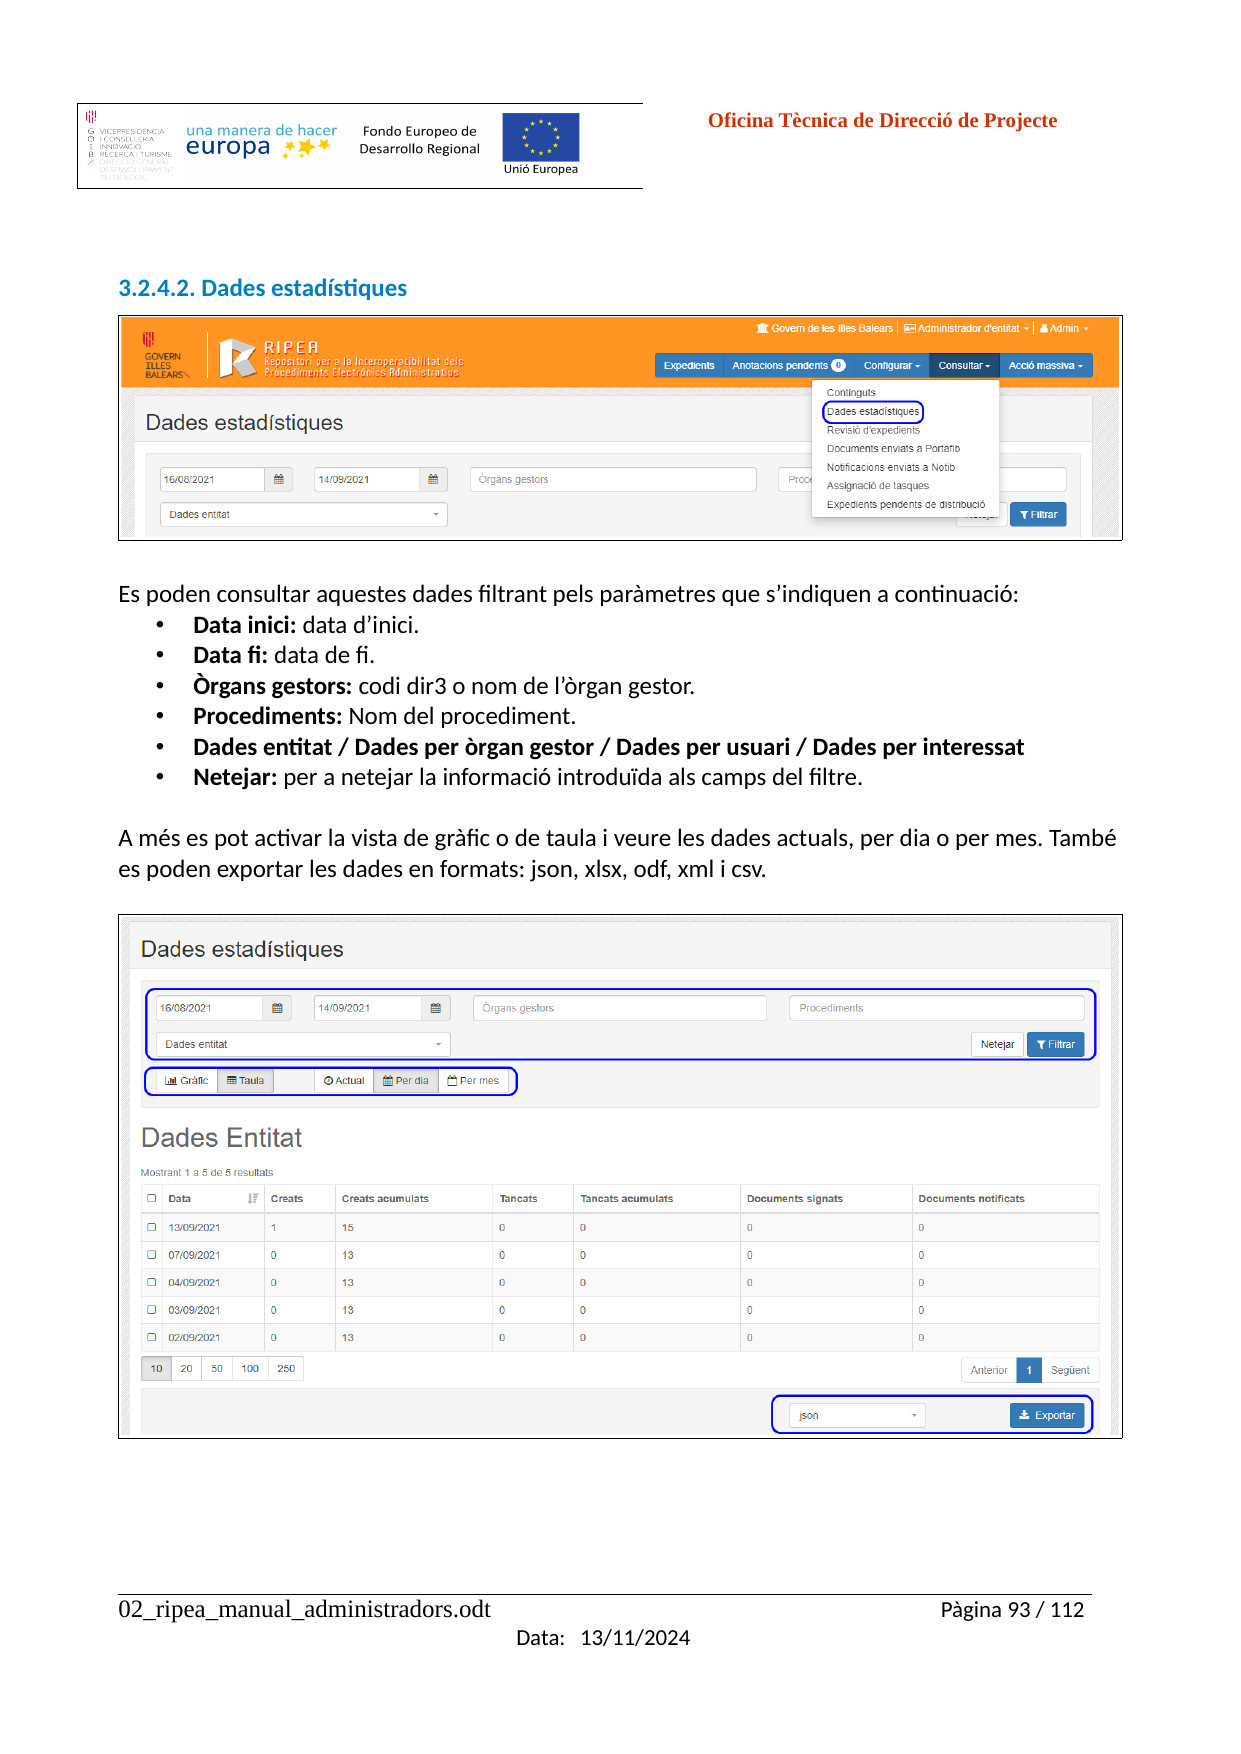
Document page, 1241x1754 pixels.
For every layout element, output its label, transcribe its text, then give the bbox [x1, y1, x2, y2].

picture [82, 108, 178, 182]
text Es poden consultar aquestes dades filtrant pels paràmetres que s’indiquen a continuació: [118, 578, 1122, 609]
list Data inici: data d’inici. [156, 609, 1122, 639]
picture [121, 917, 1119, 1435]
subtitle 3.2.4.2. Dades estadístiques [118, 272, 1122, 302]
picture [184, 108, 585, 182]
picture [121, 317, 1119, 537]
list Òrgans gestors: codi dir3 o nom de l’òrgan gestor. [156, 670, 1122, 701]
list Netejar: per a netejar la informació introduïda als camps del filtre. [156, 762, 1122, 792]
list Dades entitat / Dades per òrgan gestor / Dades per usuari / Dades per interessat [156, 731, 1122, 762]
list Procediments: Nom del procediment. [156, 701, 1122, 731]
list Data fi: data de fi. [156, 639, 1122, 670]
text A més es pot activar la vista de gràfic o de taula i veure les dades actuals, per dia o per mes. També es poden exportar les dades en formats: json, xlsx, odf, xml i csv. [118, 823, 1122, 884]
